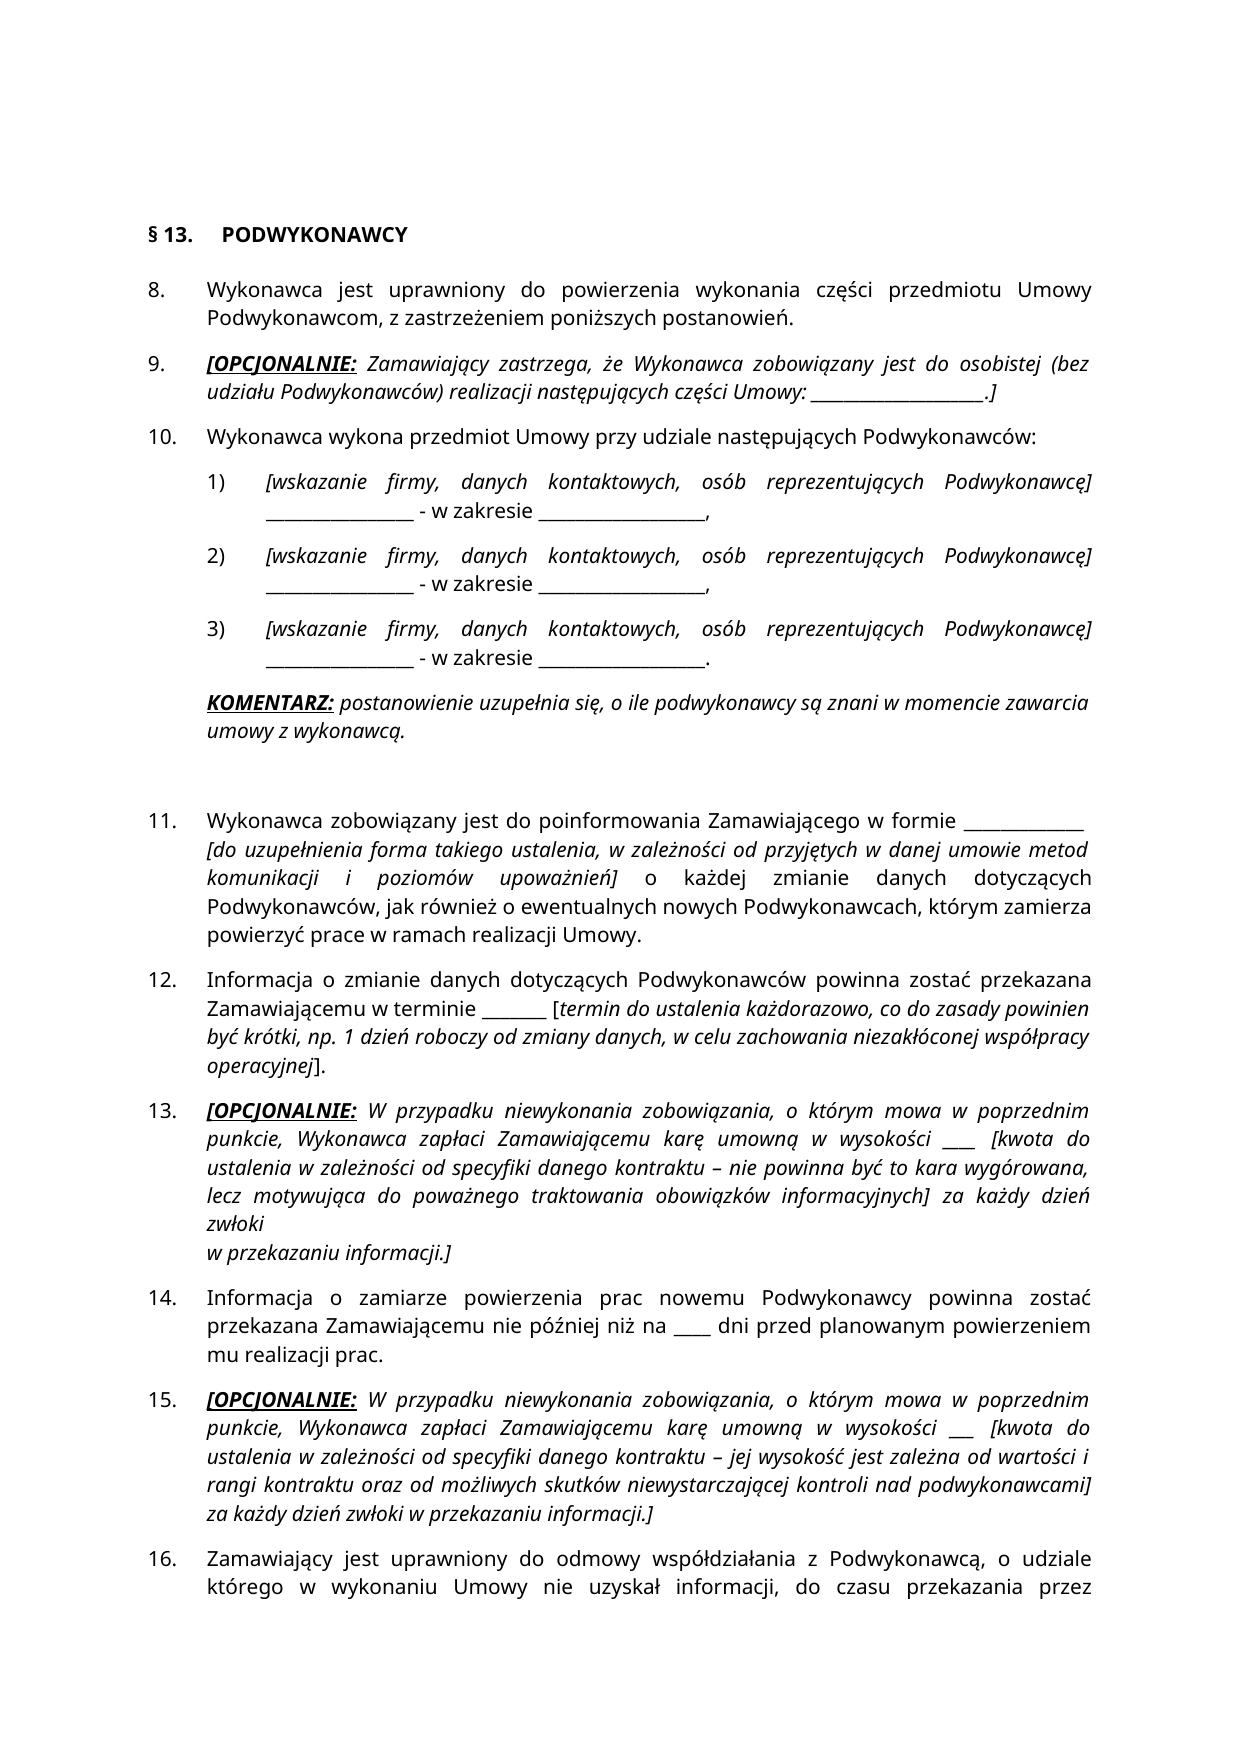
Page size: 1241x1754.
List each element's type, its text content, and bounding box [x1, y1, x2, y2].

text KOMENTARZ: postanowienie uzupełnia się, o ile podwykonawcy są znani w momencie zawarcia umowy z wykonawcą. [207, 688, 1093, 745]
list Informacja o zamiarze powierzenia prac nowemu Podwykonawcy powinna zostać przekazana Zamawiającemu nie później niż na ____ dni przed planowanym powierzeniem mu realizacji prac. [148, 1283, 1093, 1368]
list Informacja o zmianie danych dotyczących Podwykonawców powinna zostać przekazana Zamawiającemu w terminie _______ [termin do ustalenia każdorazowo, co do zasady powinien być krótki, np. 1 dzień roboczy od zmiany danych, w celu zachowania niezakłóconej współpracy operacyjnej]. [148, 965, 1093, 1079]
list Wykonawca zobowiązany jest do poinformowania Zamawiającego w formie _____________ [do uzupełnienia forma takiego ustalenia, w zależności od przyjętych w danej umowie metod komunikacji i poziomów upoważnień] o każdej zmianie danych dotyczących Podwykonawców, jak również o ewentualnych nowych Podwykonawcach, którym zamierza powierzyć prace w ramach realizacji Umowy. [148, 807, 1093, 949]
list [OPCJONALNIE: W przypadku niewykonania zobowiązania, o którym mowa w poprzednim punkcie, Wykonawca zapłaci Zamawiającemu karę umowną w wysokości ___ [kwota do ustalenia w zależności od specyfiki danego kontraktu – jej wysokość jest zależna od wartości i rangi kontraktu oraz od możliwych skutków niewystarczającej kontroli nad podwykonawcami] za każdy dzień zwłoki w przekazaniu informacji.] [148, 1385, 1093, 1527]
list [OPCJONALNIE: W przypadku niewykonania zobowiązania, o którym mowa w poprzednim punkcie, Wykonawca zapłaci Zamawiającemu karę umowną w wysokości ____ [kwota do ustalenia w zależności od specyfiki danego kontraktu – nie powinna być to kara wygórowana, lecz motywująca do poważnego traktowania obowiązków informacyjnych] za każdy dzień zwłoki w przekazaniu informacji.] [148, 1096, 1093, 1266]
list [wskazanie firmy, danych kontaktowych, osób reprezentujących Podwykonawcę] ________________ - w zakresie __________________, [207, 541, 1093, 598]
list Zamawiający jest uprawniony do odmowy współdziałania z Podwykonawcą, o udziale którego w wykonaniu Umowy nie uzyskał informacji, do czasu przekazania przez [148, 1544, 1093, 1601]
list [OPCJONALNIE: Zamawiający zastrzega, że Wykonawca zobowiązany jest do osobistej (bez udziału Podwykonawców) realizacji następujących części Umowy: _____________________.] [148, 349, 1093, 406]
list [wskazanie firmy, danych kontaktowych, osób reprezentujących Podwykonawcę] ________________ - w zakresie __________________, [207, 467, 1093, 524]
subtitle PODWYKONAWCY [148, 220, 1093, 248]
list Wykonawca wykona przedmiot Umowy przy udziale następujących Podwykonawców: [148, 422, 1093, 451]
list Wykonawca jest uprawniony do powierzenia wykonania części przedmiotu Umowy Podwykonawcom, z zastrzeżeniem poniższych postanowień. [148, 275, 1093, 332]
list [wskazanie firmy, danych kontaktowych, osób reprezentujących Podwykonawcę] ________________ - w zakresie __________________. [207, 614, 1093, 671]
